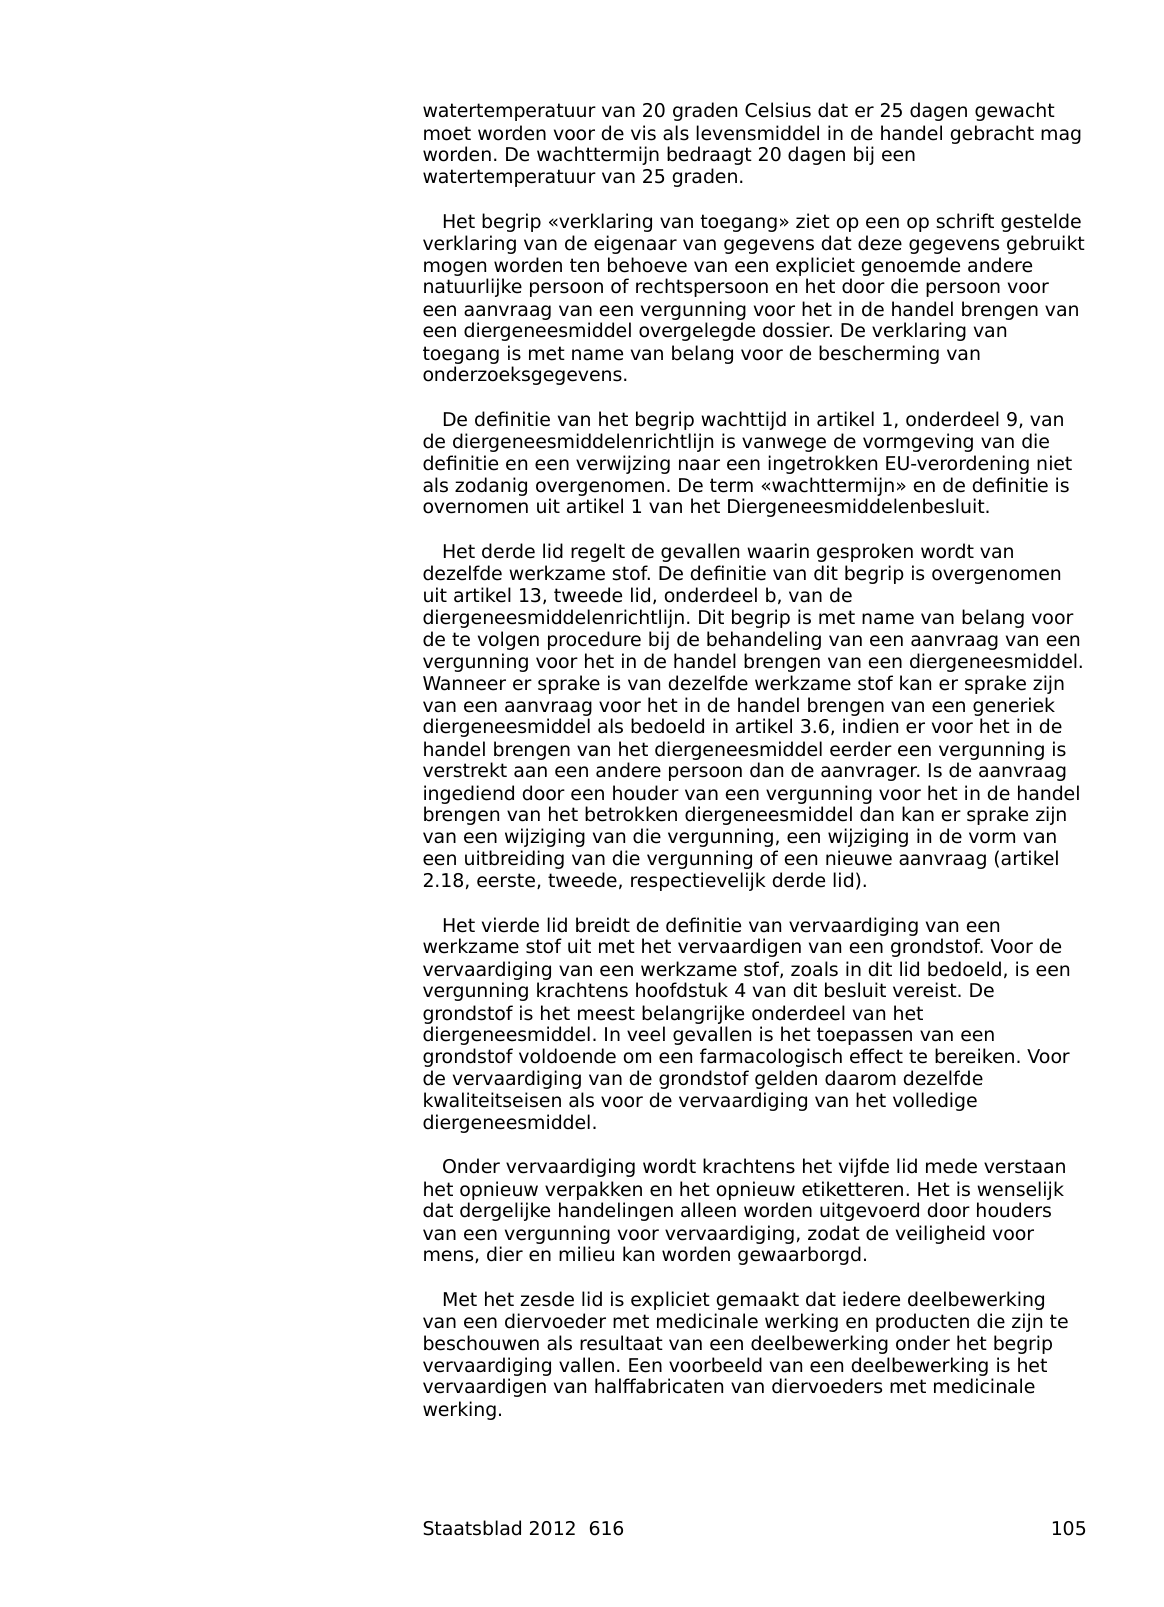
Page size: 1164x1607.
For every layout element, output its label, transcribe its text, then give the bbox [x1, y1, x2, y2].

text Onder vervaardiging wordt krachtens het vijfde lid mede verstaan het opnieuw verpakken en het opnieuw etiketteren. Het is wenselijk dat dergelijke handelingen alleen worden uitgevoerd door houders van een vergunning voor vervaardiging, zodat de veiligheid voor mens, dier en milieu kan worden gewaarborgd. [422, 1156, 1087, 1266]
text Het begrip «verklaring van toegang» ziet op een op schrift gestelde verklaring van de eigenaar van gegevens dat deze gegevens gebruikt mogen worden ten behoeve van een expliciet genoemde andere natuurlijke persoon of rechtspersoon en het door die persoon voor een aanvraag van een vergunning voor het in de handel brengen van een diergeneesmiddel overgelegde dossier. De verklaring van toegang is met name van belang voor de bescherming van onderzoeksgegevens. [422, 211, 1087, 386]
text De definitie van het begrip wachttijd in artikel 1, onderdeel 9, van de diergeneesmiddelenrichtlijn is vanwege de vormgeving van die definitie en een verwijzing naar een ingetrokken EU-verordening niet als zodanig overgenomen. De term «wachttermijn» en de definitie is overnomen uit artikel 1 van het Diergeneesmiddelenbesluit. [422, 408, 1087, 518]
text Het derde lid regelt de gevallen waarin gesproken wordt van dezelfde werkzame stof. De definitie van dit begrip is overgenomen uit artikel 13, tweede lid, onderdeel b, van de diergeneesmiddelenrichtlijn. Dit begrip is met name van belang voor de te volgen procedure bij de behandeling van een aanvraag van een vergunning voor het in de handel brengen van een diergeneesmiddel. Wanneer er sprake is van dezelfde werkzame stof kan er sprake zijn van een aanvraag voor het in de handel brengen van een generiek diergeneesmiddel als bedoeld in artikel 3.6, indien er voor het in de handel brengen van het diergeneesmiddel eerder een vergunning is verstrekt aan een andere persoon dan de aanvrager. Is de aanvraag ingediend door een houder van een vergunning voor het in de handel brengen van het betrokken diergeneesmiddel dan kan er sprake zijn van een wijziging van die vergunning, een wijziging in de vorm van een uitbreiding van die vergunning of een nieuwe aanvraag (artikel 2.18, eerste, tweede, respectievelijk derde lid). [422, 541, 1087, 892]
text Met het zesde lid is expliciet gemaakt dat iedere deelbewerking van een diervoeder met medicinale werking en producten die zijn te beschouwen als resultaat van een deelbewerking onder het begrip vervaardiging vallen. Een voorbeeld van een deelbewerking is het vervaardigen van halffabricaten van diervoeders met medicinale werking. [422, 1288, 1087, 1420]
text watertemperatuur van 20 graden Celsius dat er 25 dagen gewacht moet worden voor de vis als levensmiddel in de handel gebracht mag worden. De wachttermijn bedraagt 20 dagen bij een watertemperatuur van 25 graden. [422, 100, 1087, 188]
text Het vierde lid breidt de definitie van vervaardiging van een werkzame stof uit met het vervaardigen van een grondstof. Voor de vervaardiging van een werkzame stof, zoals in dit lid bedoeld, is een vergunning krachtens hoofdstuk 4 van dit besluit vereist. De grondstof is het meest belangrijke onderdeel van het diergeneesmiddel. In veel gevallen is het toepassen van een grondstof voldoende om een farmacologisch effect te bereiken. Voor de vervaardiging van de grondstof gelden daarom dezelfde kwaliteitseisen als voor de vervaardiging van het volledige diergeneesmiddel. [422, 914, 1087, 1134]
